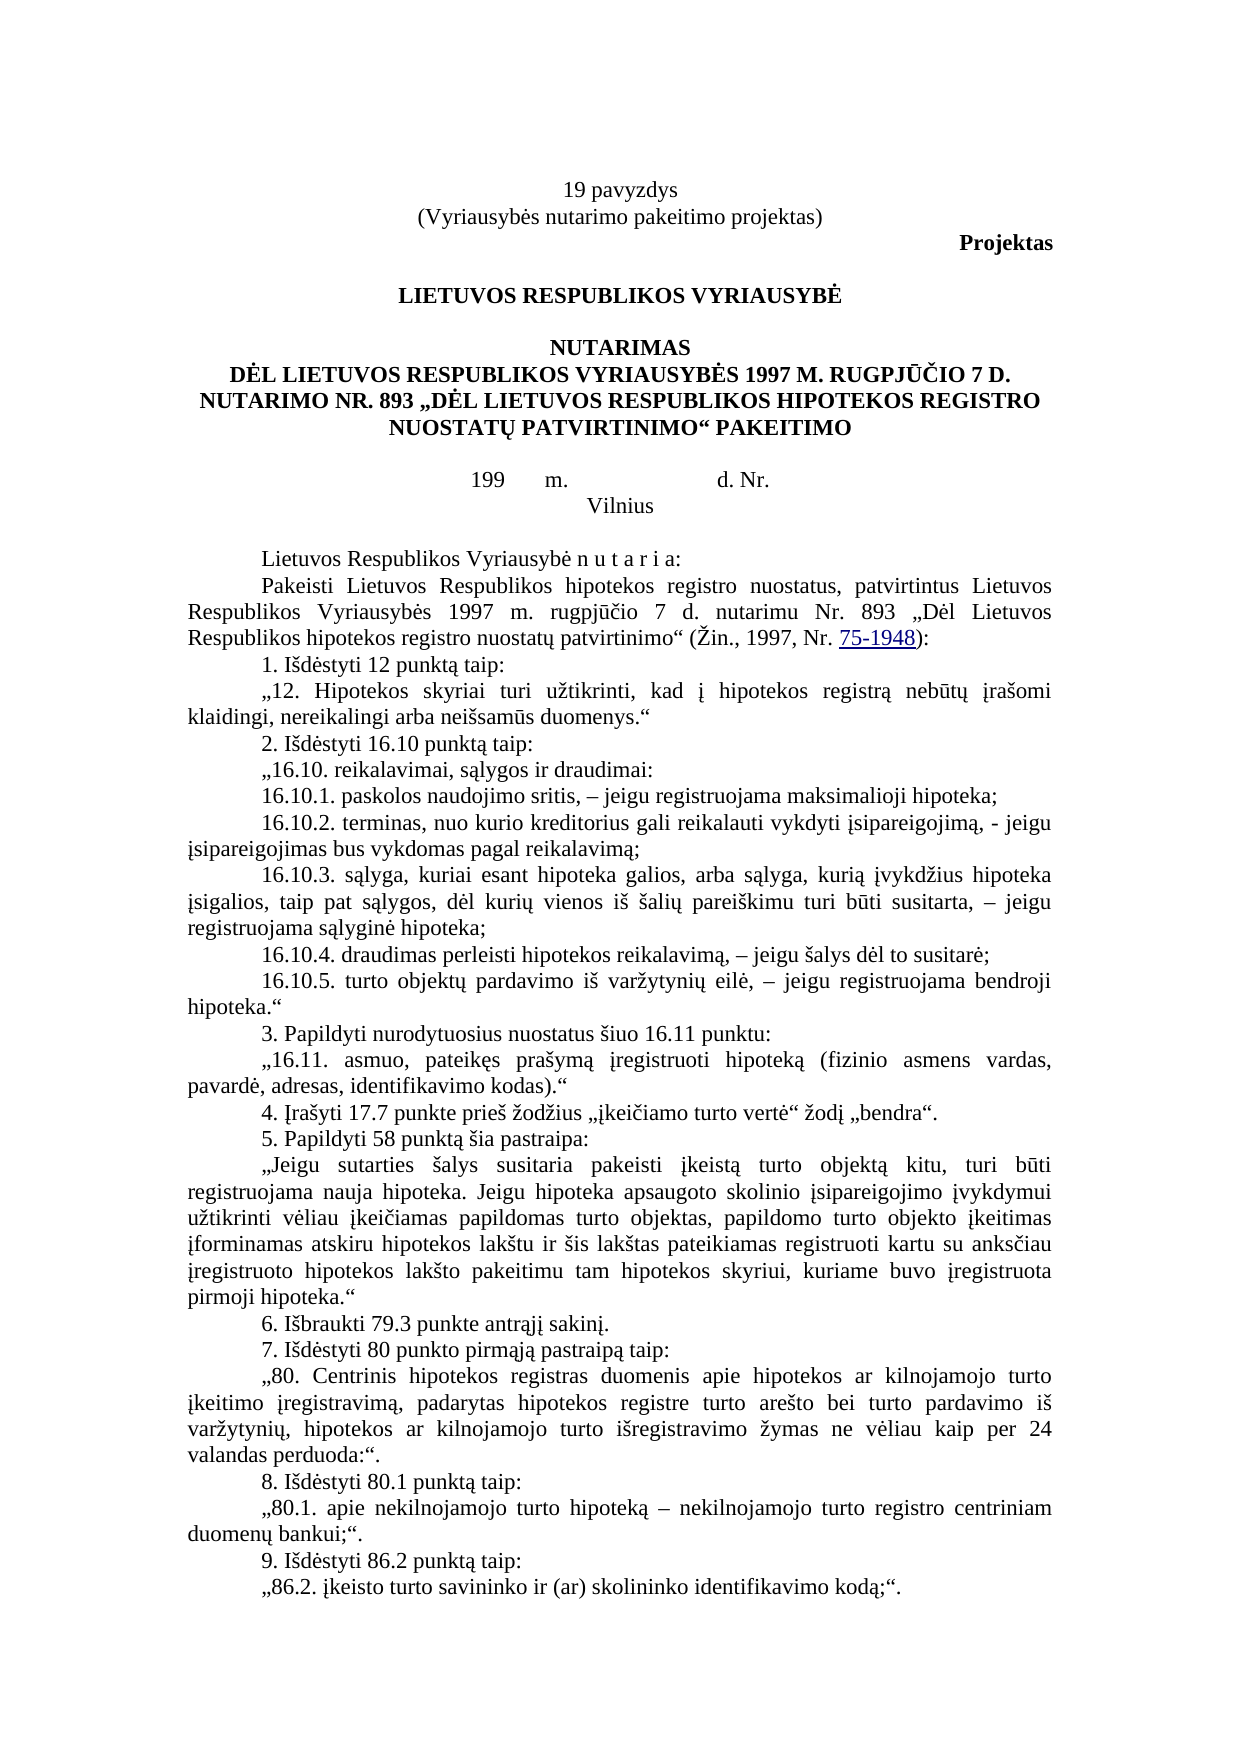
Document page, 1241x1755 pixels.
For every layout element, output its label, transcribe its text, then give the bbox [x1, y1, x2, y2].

text 16.10.1. paskolos naudojimo sritis, – jeigu registruojama maksimalioji hipoteka; [187, 782, 1053, 809]
text 3. Papildyti nurodytuosius nuostatus šiuo 16.11 punktu: [187, 1020, 1053, 1046]
text Vilnius [187, 493, 1053, 519]
text 2. Išdėstyti 16.10 punktą taip: [187, 730, 1053, 756]
text 199 m. d. Nr. [187, 466, 1053, 493]
text Pakeisti Lietuvos Respublikos hipotekos registro nuostatus, patvirtintus Lietuvos Respublikos Vyriausybės 1997 m. rugpjūčio 7 d. nutarimu Nr. 893 „Dėl Lietuvos Respublikos hipotekos registro nuostatų patvirtinimo“ (Žin., 1997, Nr. 75-1948): [187, 572, 1053, 651]
text 9. Išdėstyti 86.2 punktą taip: [187, 1547, 1053, 1573]
text 4. Įrašyti 17.7 punkte prieš žodžius „įkeičiamo turto vertė“ žodį „bendra“. [187, 1099, 1053, 1125]
text 6. Išbraukti 79.3 punkte antrąjį sakinį. [187, 1309, 1053, 1336]
text (Vyriausybės nutarimo pakeitimo projektas) [187, 203, 1053, 229]
text 8. Išdėstyti 80.1 punktą taip: [187, 1468, 1053, 1494]
text 16.10.2. terminas, nuo kurio kreditorius gali reikalauti vykdyti įsipareigojimą, - jeigu įsipareigojimas bus vykdomas pagal reikalavimą; [187, 809, 1053, 862]
text „80.1. apie nekilnojamojo turto hipoteką – nekilnojamojo turto registro centriniam duomenų bankui;“. [187, 1494, 1053, 1547]
text „16.10. reikalavimai, sąlygos ir draudimai: [187, 756, 1053, 782]
text 16.10.4. draudimas perleisti hipotekos reikalavimą, – jeigu šalys dėl to susitarė; [187, 941, 1053, 967]
text 19 pavyzdys [187, 176, 1053, 203]
text 1. Išdėstyti 12 punktą taip: [187, 651, 1053, 677]
text „12. Hipotekos skyriai turi užtikrinti, kad į hipotekos registrą nebūtų įrašomi klaidingi, nereikalingi arba neišsamūs duomenys.“ [187, 677, 1053, 730]
text „16.11. asmuo, pateikęs prašymą įregistruoti hipoteką (fizinio asmens vardas, pavardė, adresas, identifikavimo kodas).“ [187, 1046, 1053, 1099]
text Dėl Lietuvos Respublikos Vyriausybės 1997 m. rugpjūčio 7 d. nutarimo Nr. 893 „Dėl Lietuvos Respublikos hipotekos registro nuostatų patvirtinimo“ pakeitimo [187, 361, 1053, 440]
text 5. Papildyti 58 punktą šia pastraipa: [187, 1125, 1053, 1151]
text 16.10.5. turto objektų pardavimo iš varžytynių eilė, – jeigu registruojama bendroji hipoteka.“ [187, 967, 1053, 1020]
text LIETUVOS RESPUBLIKOS VYRIAUSYBĖ [187, 282, 1053, 308]
text 7. Išdėstyti 80 punkto pirmąją pastraipą taip: [187, 1336, 1053, 1362]
text „86.2. įkeisto turto savininko ir (ar) skolininko identifikavimo kodą;“. [187, 1573, 1053, 1599]
text „Jeigu sutarties šalys susitaria pakeisti įkeistą turto objektą kitu, turi būti registruojama nauja hipoteka. Jeigu hipoteka apsaugoto skolinio įsipareigojimo įvykdymui užtikrinti vėliau įkeičiamas papildomas turto objektas, papildomo turto objekto įkeitimas įforminamas atskiru hipotekos lakštu ir šis lakštas pateikiamas registruoti kartu su anksčiau įregistruoto hipotekos lakšto pakeitimu tam hipotekos skyriui, kuriame buvo įregistruota pirmoji hipoteka.“ [187, 1151, 1053, 1309]
text „80. Centrinis hipotekos registras duomenis apie hipotekos ar kilnojamojo turto įkeitimo įregistravimą, padarytas hipotekos registre turto arešto bei turto pardavimo iš varžytynių, hipotekos ar kilnojamojo turto išregistravimo žymas ne vėliau kaip per 24 valandas perduoda:“. [187, 1362, 1053, 1468]
text Projektas [187, 229, 1053, 255]
text 16.10.3. sąlyga, kuriai esant hipoteka galios, arba sąlyga, kurią įvykdžius hipoteka įsigalios, taip pat sąlygos, dėl kurių vienos iš šalių pareiškimu turi būti susitarta, – jeigu registruojama sąlyginė hipoteka; [187, 862, 1053, 941]
text Lietuvos Respublikos Vyriausybė n u t a r i a: [187, 545, 1053, 572]
text NUTARIMAS [187, 334, 1053, 361]
